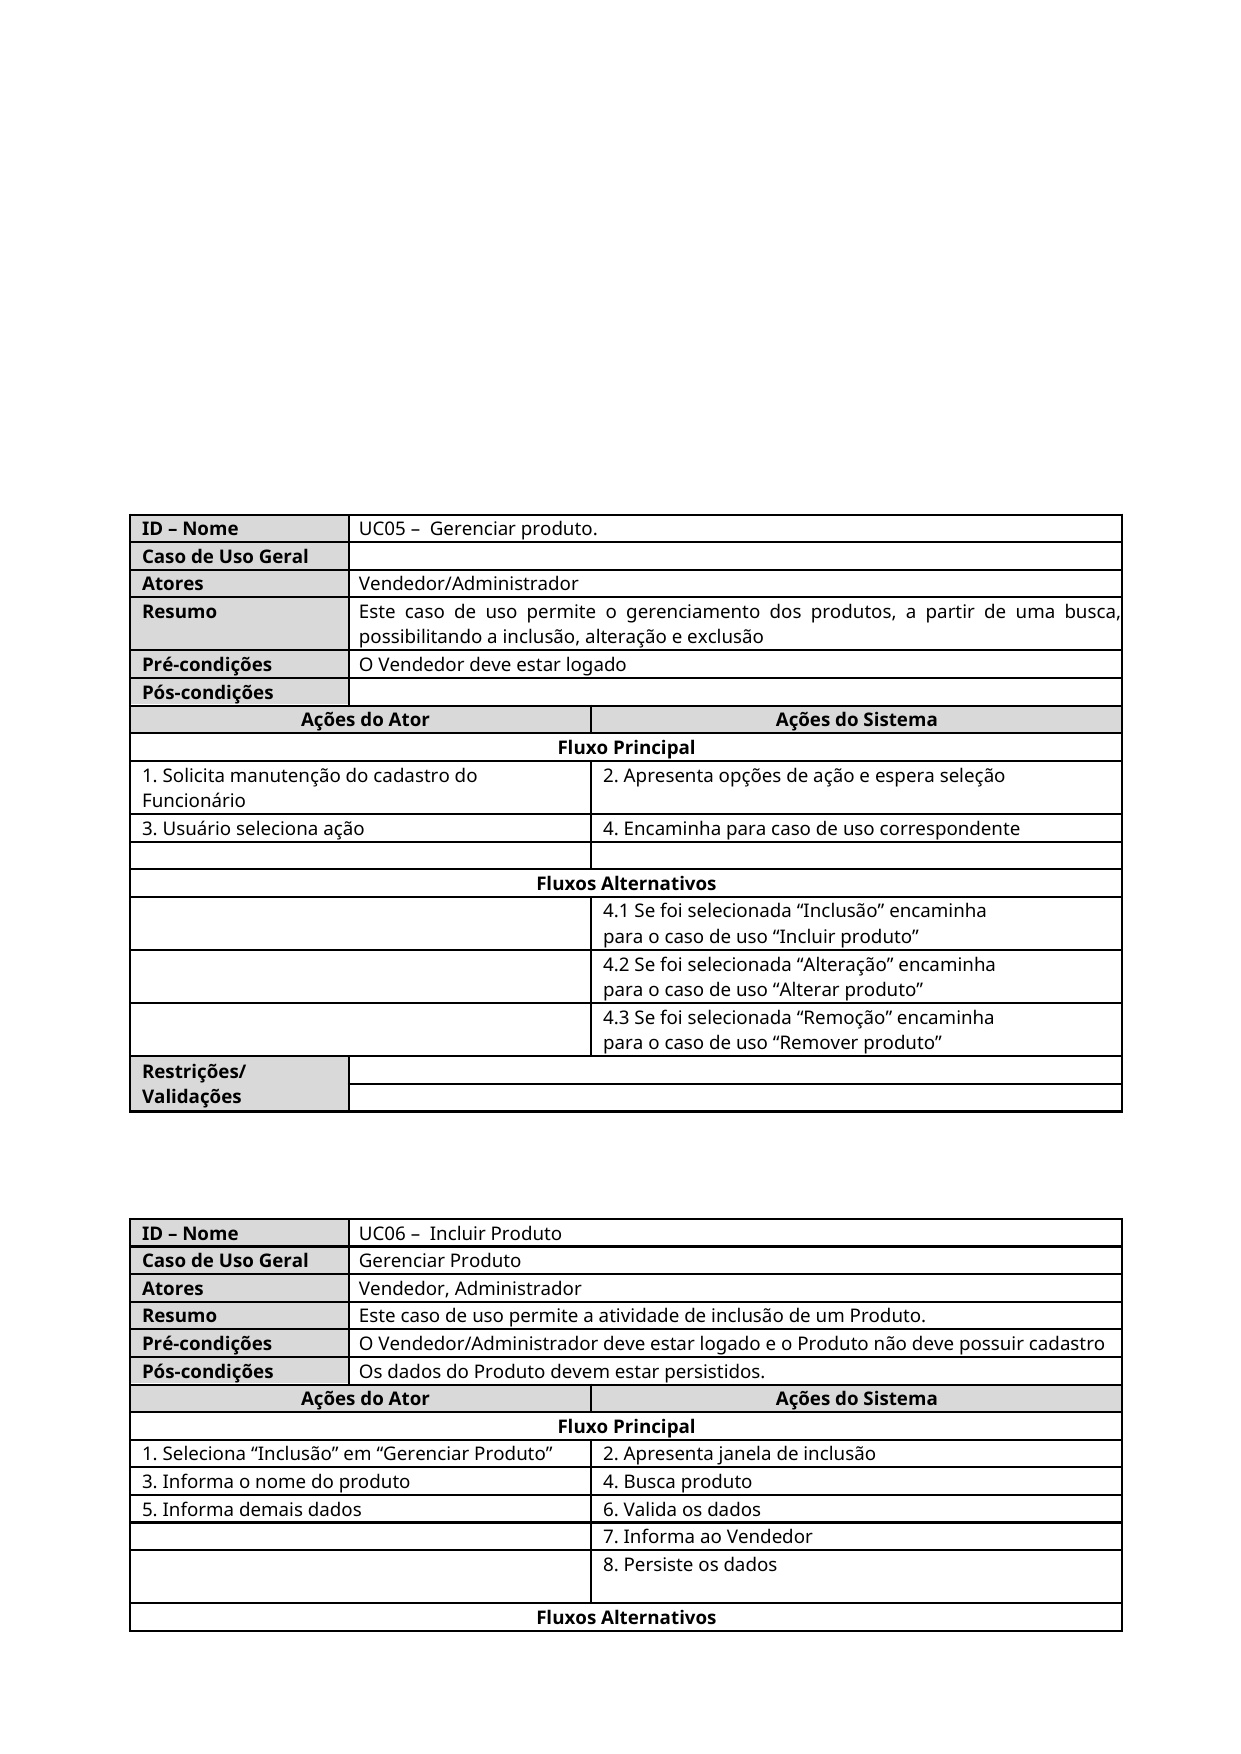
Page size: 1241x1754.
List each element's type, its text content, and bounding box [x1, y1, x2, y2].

table_cell [350, 1085, 1121, 1110]
table_cell O Vendedor/Administrador deve estar logado e o Produto não deve possuir cadastro [350, 1330, 1121, 1356]
table_cell 2. Apresenta janela de inclusão [592, 1441, 1121, 1466]
table_cell [350, 679, 1121, 704]
table_cell Ações do Ator [131, 707, 590, 732]
table_cell [350, 1057, 1121, 1083]
table_cell Vendedor/Administrador [350, 571, 1121, 596]
table_cell Caso de Uso Geral [131, 543, 348, 569]
table_cell Pós-condições [131, 1358, 348, 1383]
table_cell 4.2 Se foi selecionada “Alteração” encaminha para o caso de uso “Alterar produto” [592, 951, 1121, 1002]
table_cell [131, 1004, 590, 1055]
table_cell 4. Encaminha para caso de uso correspondente [592, 815, 1121, 841]
table_cell Gerenciar Produto [350, 1248, 1121, 1273]
table_cell Os dados do Produto devem estar persistidos. [350, 1358, 1121, 1383]
table_cell 4.3 Se foi selecionada “Remoção” encaminha para o caso de uso “Remover produto” [592, 1004, 1121, 1055]
table_cell Este caso de uso permite o gerenciamento dos produtos, a partir de uma busca, possibilitando a inclusão, alteração e exclusão [350, 598, 1121, 649]
table_cell 3. Informa o nome do produto [131, 1468, 590, 1494]
table_cell [131, 898, 590, 949]
table_cell Atores [131, 1275, 348, 1301]
table_cell 6. Valida os dados [592, 1496, 1121, 1521]
table_header UC06 – Incluir Produto [350, 1220, 1121, 1245]
table_cell O Vendedor deve estar logado [350, 651, 1121, 677]
table_cell 1. Solicita manutenção do cadastro do Funcionário [131, 762, 590, 813]
table_cell Pré-condições [131, 1330, 348, 1356]
table_cell Ações do Ator [131, 1386, 590, 1411]
table_header ID – Nome [131, 516, 348, 541]
table_cell 3. Usuário seleciona ação [131, 815, 590, 841]
table_cell Ações do Sistema [592, 707, 1121, 732]
table_cell Fluxo Principal [131, 1413, 1121, 1439]
table_cell Pré-condições [131, 651, 348, 677]
table_cell 4.1 Se foi selecionada “Inclusão” encaminha para o caso de uso “Incluir produto” [592, 898, 1121, 949]
table_cell Este caso de uso permite a atividade de inclusão de um Produto. [350, 1303, 1121, 1328]
table_header ID – Nome [131, 1220, 348, 1245]
table_cell 2. Apresenta opções de ação e espera seleção [592, 762, 1121, 813]
table_cell Pós-condições [131, 679, 348, 704]
table_cell 8. Persiste os dados [592, 1551, 1121, 1602]
table_cell 5. Informa demais dados [131, 1496, 590, 1521]
table_cell 1. Seleciona “Inclusão” em “Gerenciar Produto” [131, 1441, 590, 1466]
table_cell Caso de Uso Geral [131, 1248, 348, 1273]
table_cell Resumo [131, 598, 348, 649]
table_cell [131, 843, 590, 868]
table_cell Atores [131, 571, 348, 596]
table_cell Ações do Sistema [592, 1386, 1121, 1411]
table_cell Fluxos Alternativos [131, 1604, 1121, 1630]
table_cell [131, 951, 590, 1002]
table_cell 7. Informa ao Vendedor [592, 1524, 1121, 1549]
table_cell Fluxos Alternativos [131, 870, 1121, 896]
table_cell 4. Busca produto [592, 1468, 1121, 1494]
table_cell Fluxo Principal [131, 734, 1121, 760]
table_cell Restrições/ Validações [131, 1057, 348, 1110]
table_cell [131, 1551, 590, 1602]
table_cell [131, 1524, 590, 1549]
table_cell [592, 843, 1121, 868]
table_header UC05 – Gerenciar produto. [350, 516, 1121, 541]
table_cell Resumo [131, 1303, 348, 1328]
table_cell [350, 543, 1121, 569]
table_cell Vendedor, Administrador [350, 1275, 1121, 1301]
